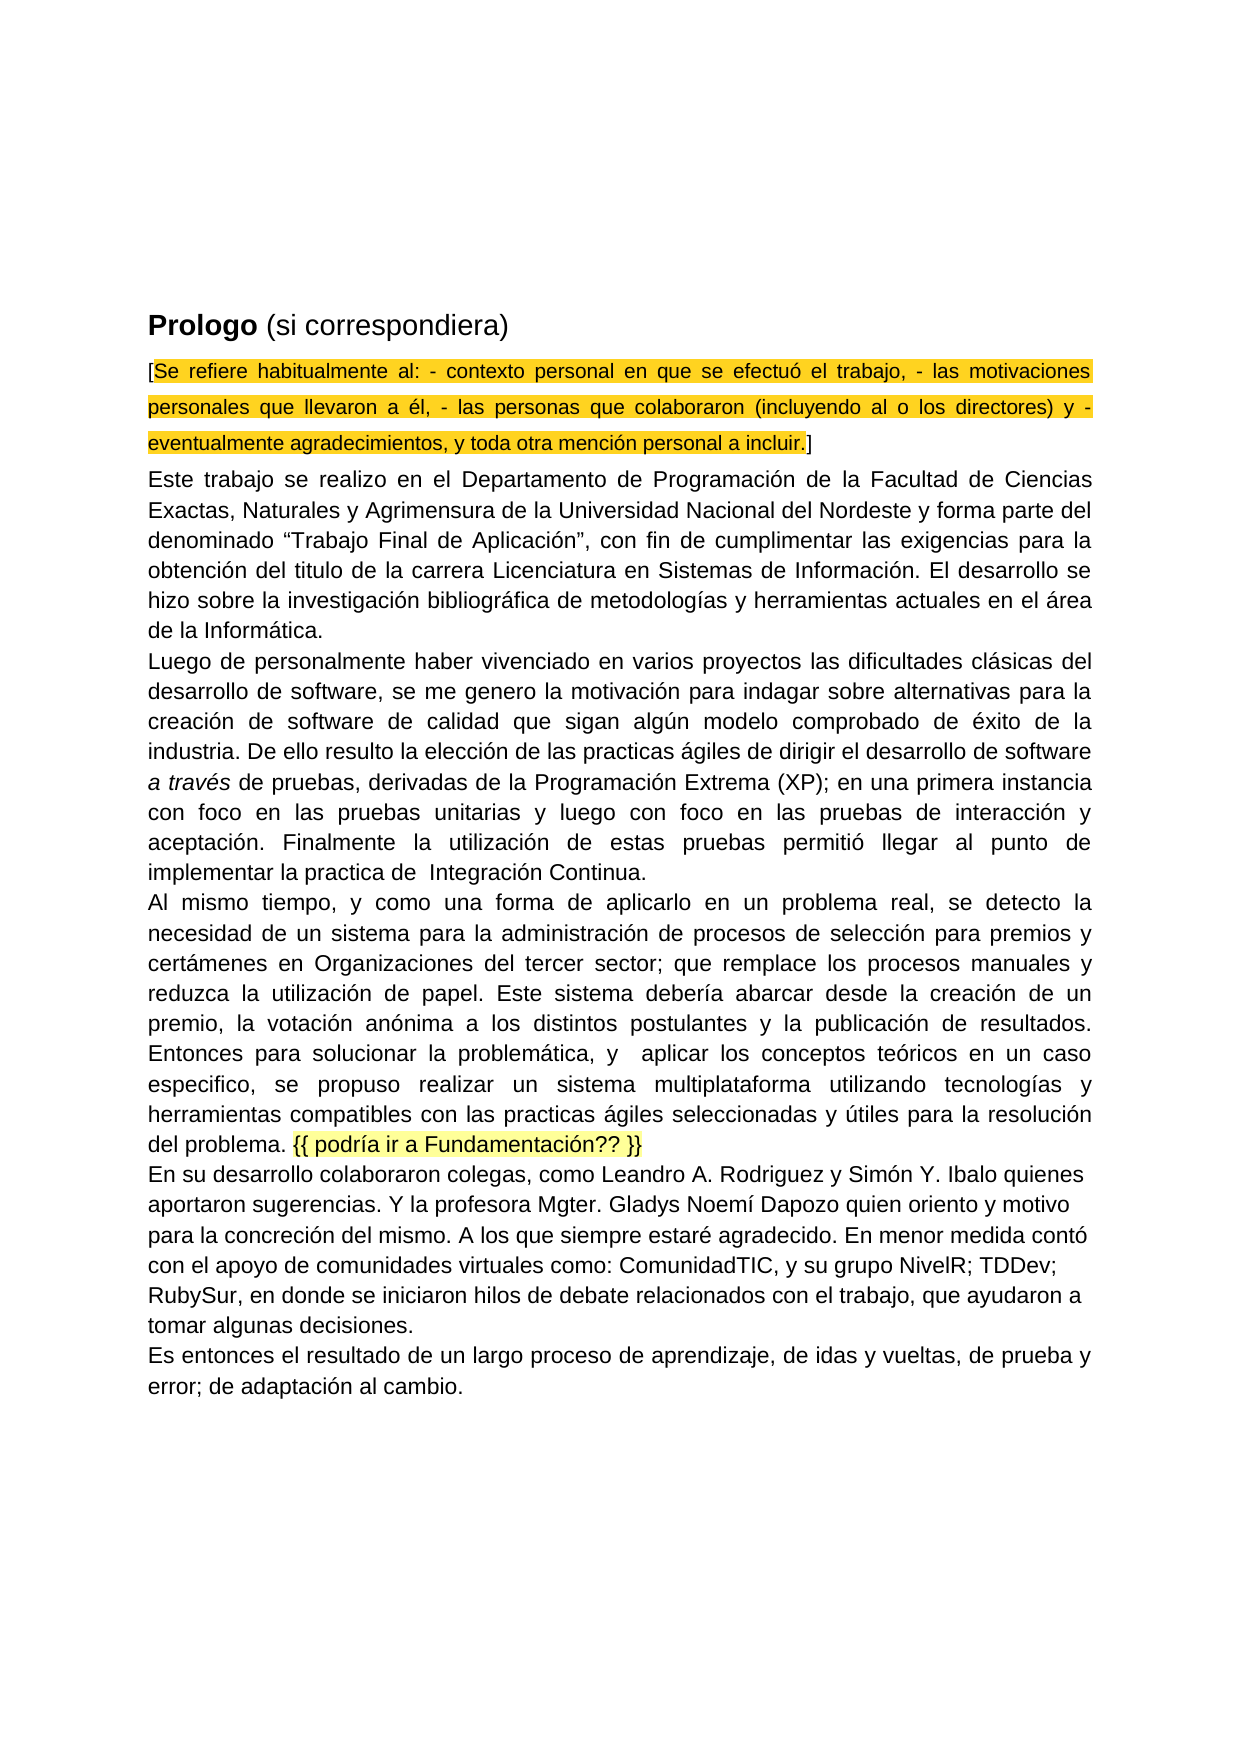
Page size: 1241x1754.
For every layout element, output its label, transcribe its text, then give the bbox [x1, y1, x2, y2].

text Prologo (si correspondiera) [148, 308, 1093, 342]
text Este trabajo se realizo en el Departamento de Programación de la Facultad de Ciencias Exactas, Naturales y Agrimensura de la Universidad Nacional del Nordeste y forma parte del denominado “Trabajo Final de Aplicación”, con fin de cumplimentar las exigencias para la obtención del titulo de la carrera Licenciatura en Sistemas de Información. El desarrollo se hizo sobre la investigación bibliográfica de metodologías y herramientas actuales en el área de la Informática. [148, 466, 1093, 644]
text Al mismo tiempo, y como una forma de aplicarlo en un problema real, se detecto la necesidad de un sistema para la administración de procesos de selección para premios y certámenes en Organizaciones del tercer sector; que remplace los procesos manuales y reduzca la utilización de papel. Este sistema debería abarcar desde la creación de un premio, la votación anónima a los distintos postulantes y la publicación de resultados. Entonces para solucionar la problemática, y aplicar los conceptos teóricos en un caso especifico, se propuso realizar un sistema multiplataforma utilizando tecnologías y herramientas compatibles con las practicas ágiles seleccionadas y útiles para la resolución del problema. {{ podría ir a Fundamentación?? }} [148, 889, 1093, 1157]
text [Se refiere habitualmente al: - contexto personal en que se efectuó el trabajo, - las motivaciones personales que llevaron a él, - las personas que colaboraron (incluyendo al o los directores) y - eventualmente agradecimientos, y toda otra mención personal a incluir.] [148, 359, 1093, 454]
text Es entonces el resultado de un largo proceso de aprendizaje, de idas y vueltas, de prueba y error; de adaptación al cambio. [148, 1342, 1093, 1399]
text En su desarrollo colaboraron colegas, como Leandro A. Rodriguez y Simón Y. Ibalo quienes aportaron sugerencias. Y la profesora Mgter. Gladys Noemí Dapozo quien oriento y motivo para la concreción del mismo. A los que siempre estaré agradecido. En menor medida contó con el apoyo de comunidades virtuales como: ComunidadTIC, y su grupo NivelR; TDDev; RubySur, en donde se iniciaron hilos de debate relacionados con el trabajo, que ayudaron a tomar algunas decisiones. [148, 1161, 1093, 1339]
text Luego de personalmente haber vivenciado en varios proyectos las dificultades clásicas del desarrollo de software, se me genero la motivación para indagar sobre alternativas para la creación de software de calidad que sigan algún modelo comprobado de éxito de la industria. De ello resulto la elección de las practicas ágiles de dirigir el desarrollo de software a través de pruebas, derivadas de la Programación Extrema (XP); en una primera instancia con foco en las pruebas unitarias y luego con foco en las pruebas de interacción y aceptación. Finalmente la utilización de estas pruebas permitió llegar al punto de implementar la practica de Integración Continua. [148, 648, 1093, 886]
